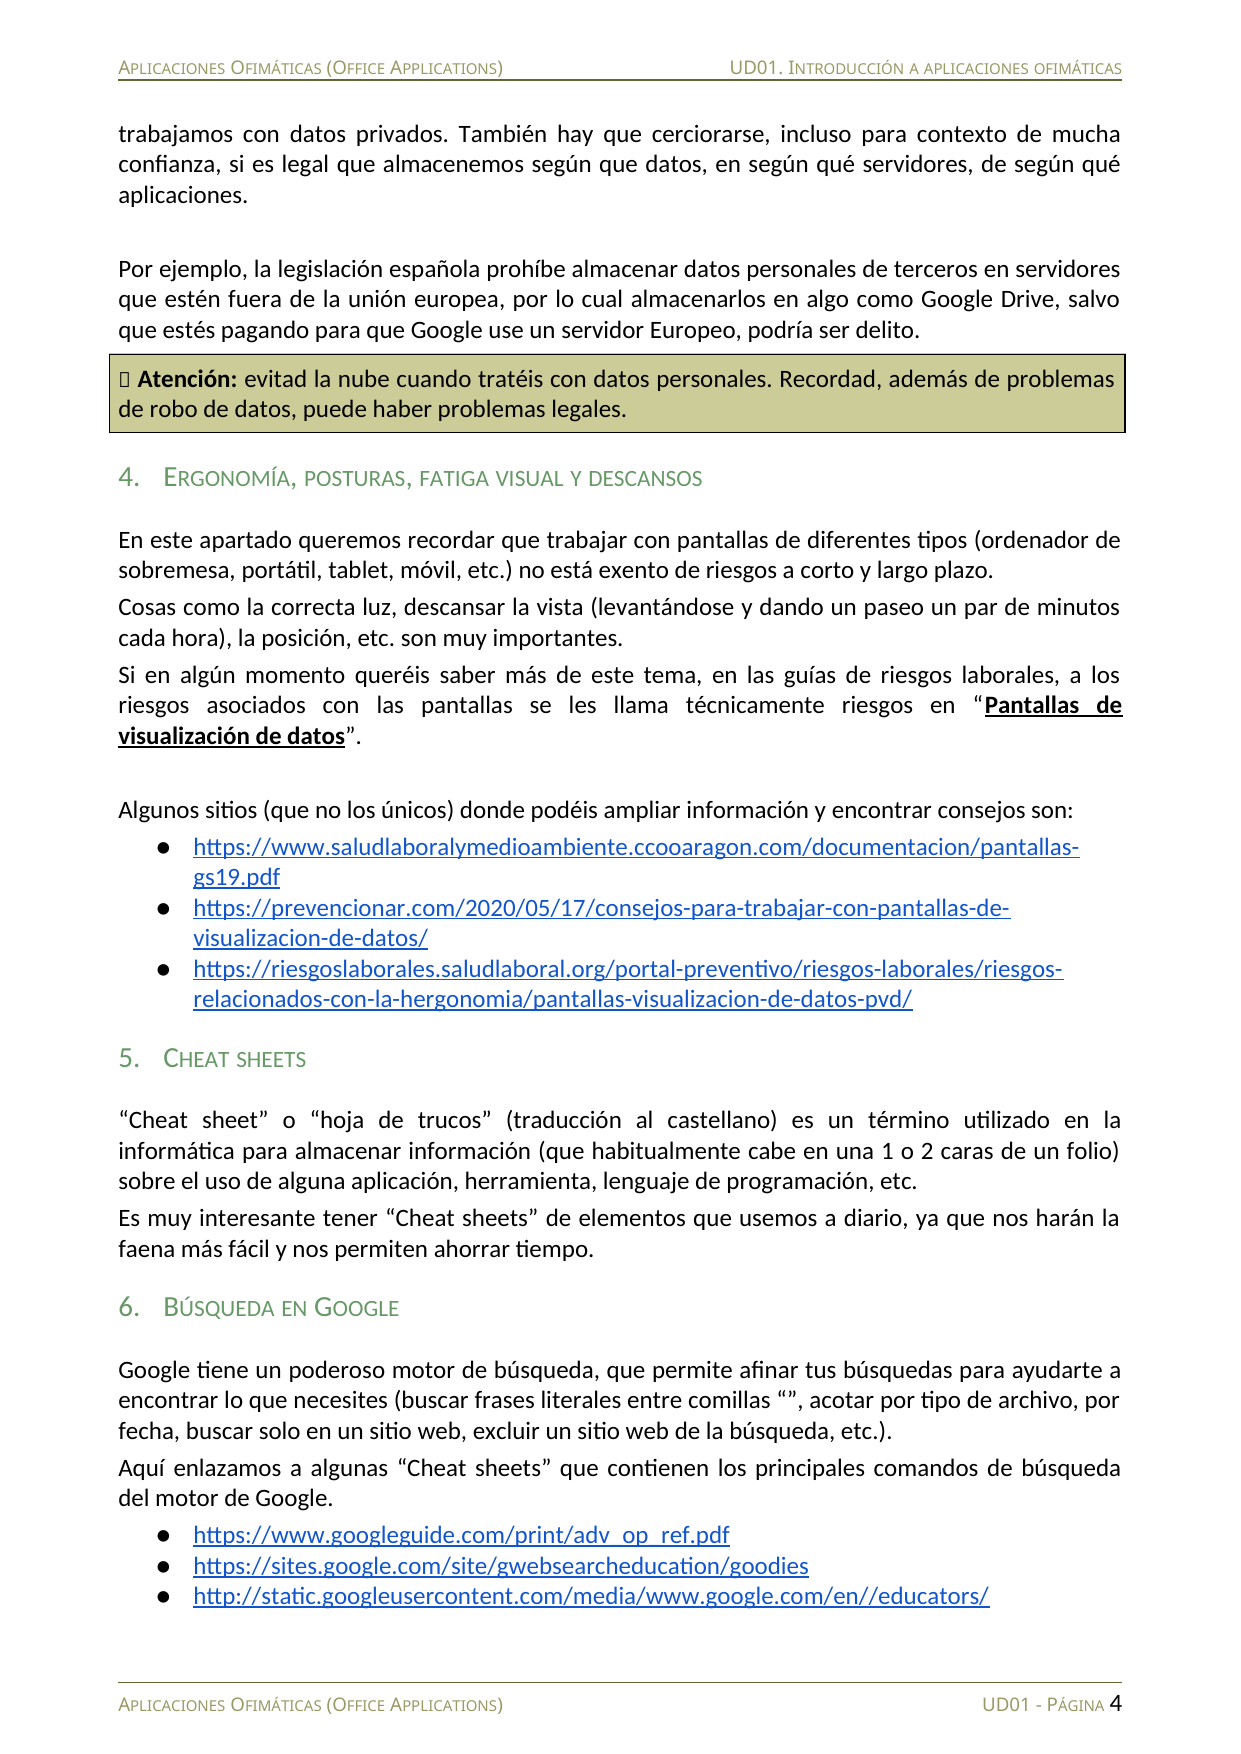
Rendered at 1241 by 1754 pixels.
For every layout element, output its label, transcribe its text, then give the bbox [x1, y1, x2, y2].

subtitle Ergonomía, posturas, fatiga visual y descansos [118, 458, 1122, 494]
text Si en algún momento queréis saber más de este tema, en las guías de riesgos laborales, a los riesgos asociados con las pantallas se les llama técnicamente riesgos en “Pantallas de visualización de datos”. [118, 659, 1122, 750]
list https://www.googleguide.com/print/adv_op_ref.pdf [156, 1519, 1122, 1550]
text Es muy interesante tener “Cheat sheets” de elementos que usemos a diario, ya que nos harán la faena más fácil y nos permiten ahorrar tiempo. [118, 1202, 1122, 1263]
text Aquí enlazamos a algunas “Cheat sheets” que contienen los principales comandos de búsqueda del motor de Google. [118, 1452, 1122, 1513]
text trabajamos con datos privados. También hay que cerciorarse, incluso para contexto de mucha confianza, si es legal que almacenemos según que datos, en según qué servidores, de según qué aplicaciones. [118, 118, 1122, 209]
list https://www.saludlaboralymedioambiente.ccooaragon.com/documentacion/pantallas-gs19.pdf [156, 831, 1122, 892]
text Algunos sitios (que no los únicos) donde podéis ampliar información y encontrar consejos son: [118, 794, 1122, 824]
list https://prevencionar.com/2020/05/17/consejos-para-trabajar-con-pantallas-de-visualizacion-de-datos/ [156, 892, 1122, 953]
text Por ejemplo, la legislación española prohíbe almacenar datos personales de terceros en servidores que estén fuera de la unión europea, por lo cual almacenarlos en algo como Google Drive, salvo que estés pagando para que Google use un servidor Europeo, podría ser delito. [118, 253, 1122, 344]
list https://sites.google.com/site/gwebsearcheducation/goodies [156, 1550, 1122, 1581]
text ❕ Atención: evitad la nube cuando tratéis con datos personales. Recordad, además de problemas de robo de datos, puede haber problemas legales. [110, 355, 1124, 432]
text Google tiene un poderoso motor de búsqueda, que permite afinar tus búsquedas para ayudarte a encontrar lo que necesites (buscar frases literales entre comillas “”, acotar por tipo de archivo, por fecha, buscar solo en un sitio web, excluir un sitio web de la búsqueda, etc.). [118, 1354, 1122, 1446]
list https://riesgoslaborales.saludlaboral.org/portal-preventivo/riesgos-laborales/riesgos-relacionados-con-la-hergonomia/pantallas-visualizacion-de-datos-pvd/ [156, 953, 1122, 1014]
text Cosas como la correcta luz, descansar la vista (levantándose y dando un paseo un par de minutos cada hora), la posición, etc. son muy importantes. [118, 591, 1122, 652]
list http://static.googleusercontent.com/media/www.google.com/en//educators/ [156, 1581, 1122, 1611]
subtitle Cheat sheets [118, 1039, 1122, 1074]
text En este apartado queremos recordar que trabajar con pantallas de diferentes tipos (ordenador de sobremesa, portátil, tablet, móvil, etc.) no está exento de riesgos a corto y largo plazo. [118, 524, 1122, 585]
text “Cheat sheet” o “hoja de trucos” (traducción al castellano) es un término utilizado en la informática para almacenar información (que habitualmente cabe en una 1 o 2 caras de un folio) sobre el uso de alguna aplicación, herramienta, lenguaje de programación, etc. [118, 1104, 1122, 1196]
subtitle Búsqueda en Google [118, 1288, 1122, 1324]
